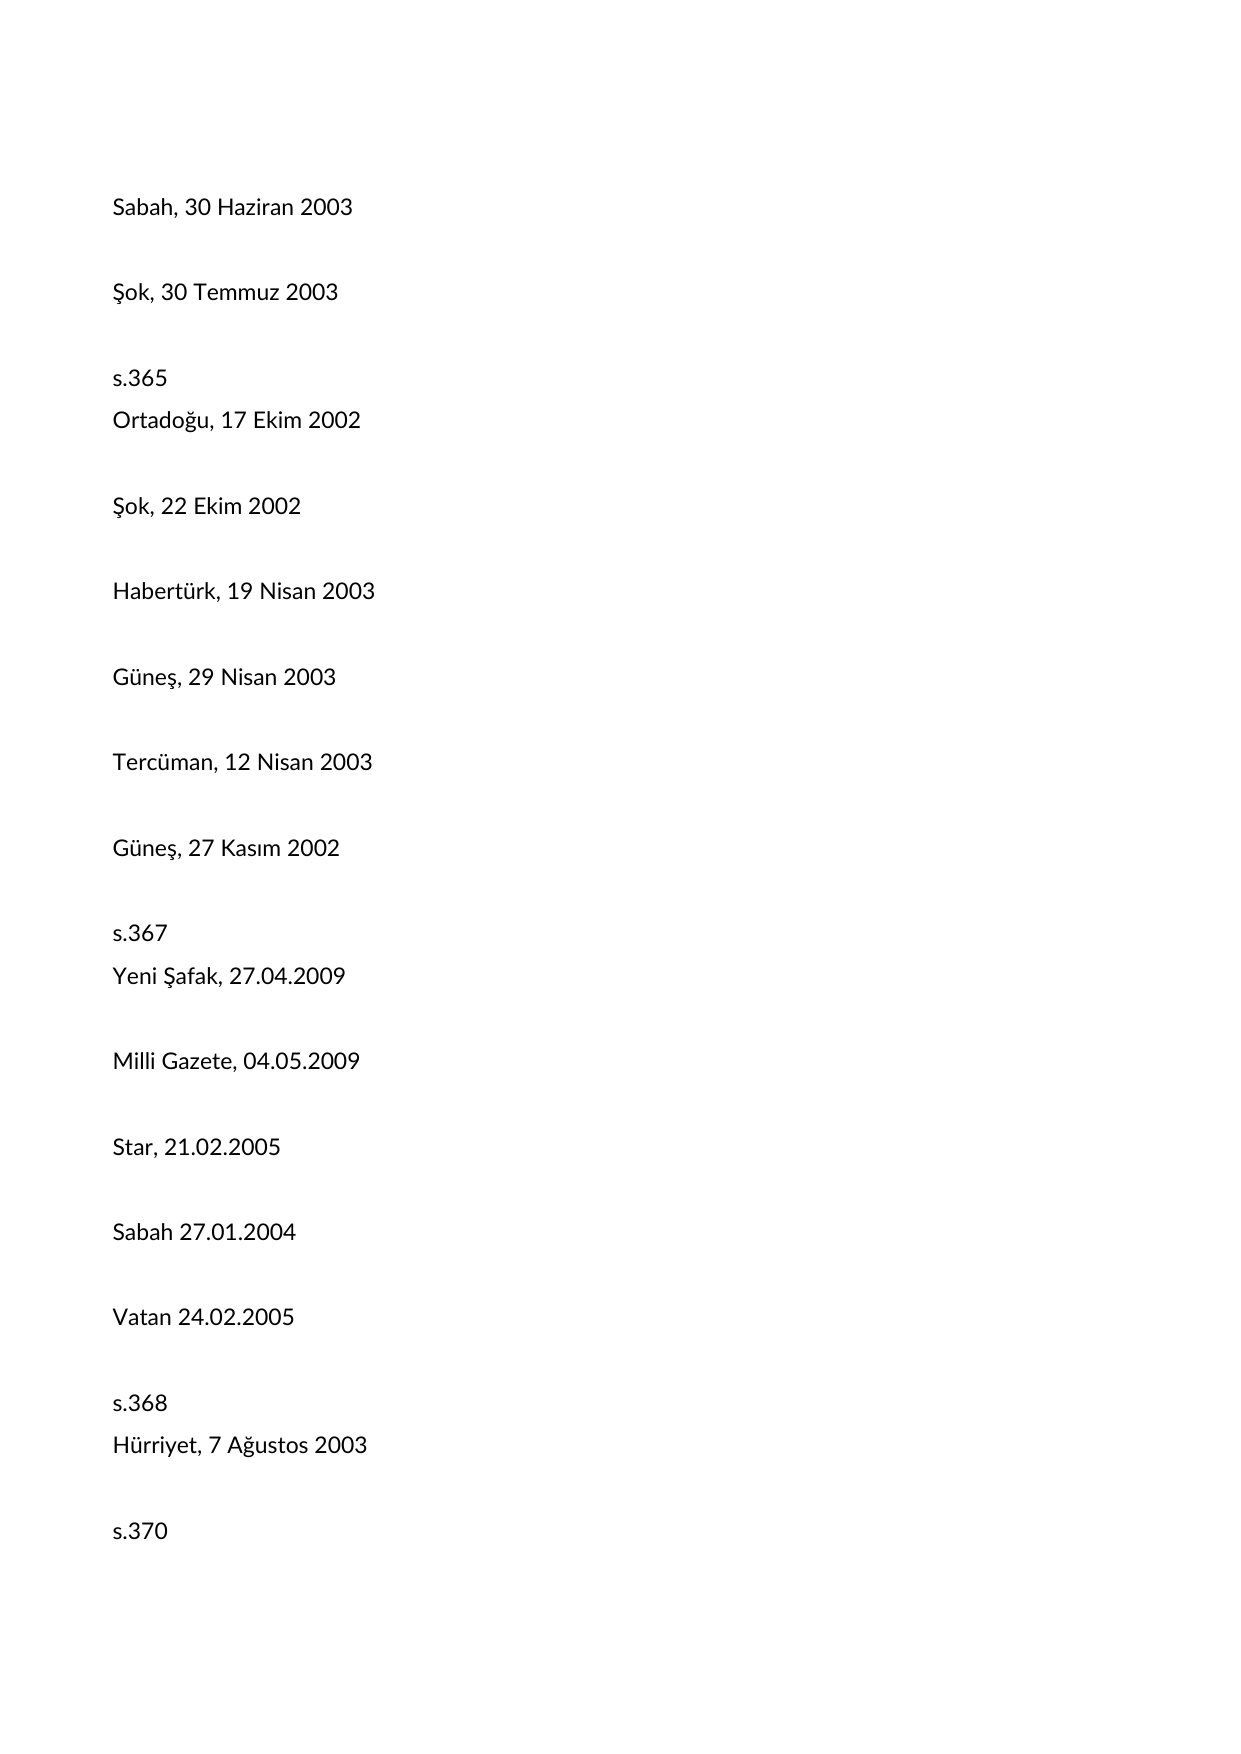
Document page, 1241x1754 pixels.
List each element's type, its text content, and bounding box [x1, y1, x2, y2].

text Güneş, 27 Kasım 2002 [75, 833, 1165, 861]
text Yeni Şafak, 27.04.2009 [75, 961, 1165, 989]
text s.368 [75, 1388, 1165, 1416]
text s.367 [75, 919, 1165, 946]
text Vatan 24.02.2005 [75, 1303, 1165, 1331]
text Şok, 30 Temmuz 2003 [75, 278, 1165, 306]
text s.365 [75, 363, 1165, 391]
text Star, 21.02.2005 [75, 1132, 1165, 1160]
text Sabah 27.01.2004 [75, 1218, 1165, 1245]
text Hürriyet, 7 Ağustos 2003 [75, 1431, 1165, 1459]
text Milli Gazete, 04.05.2009 [75, 1047, 1165, 1074]
text Habertürk, 19 Nisan 2003 [75, 577, 1165, 604]
text Ortadoğu, 17 Ekim 2002 [75, 406, 1165, 434]
text s.370 [75, 1517, 1165, 1544]
text Güneş, 29 Nisan 2003 [75, 662, 1165, 690]
text Şok, 22 Ekim 2002 [75, 492, 1165, 519]
text Sabah, 30 Haziran 2003 [75, 193, 1165, 220]
text Tercüman, 12 Nisan 2003 [75, 748, 1165, 775]
